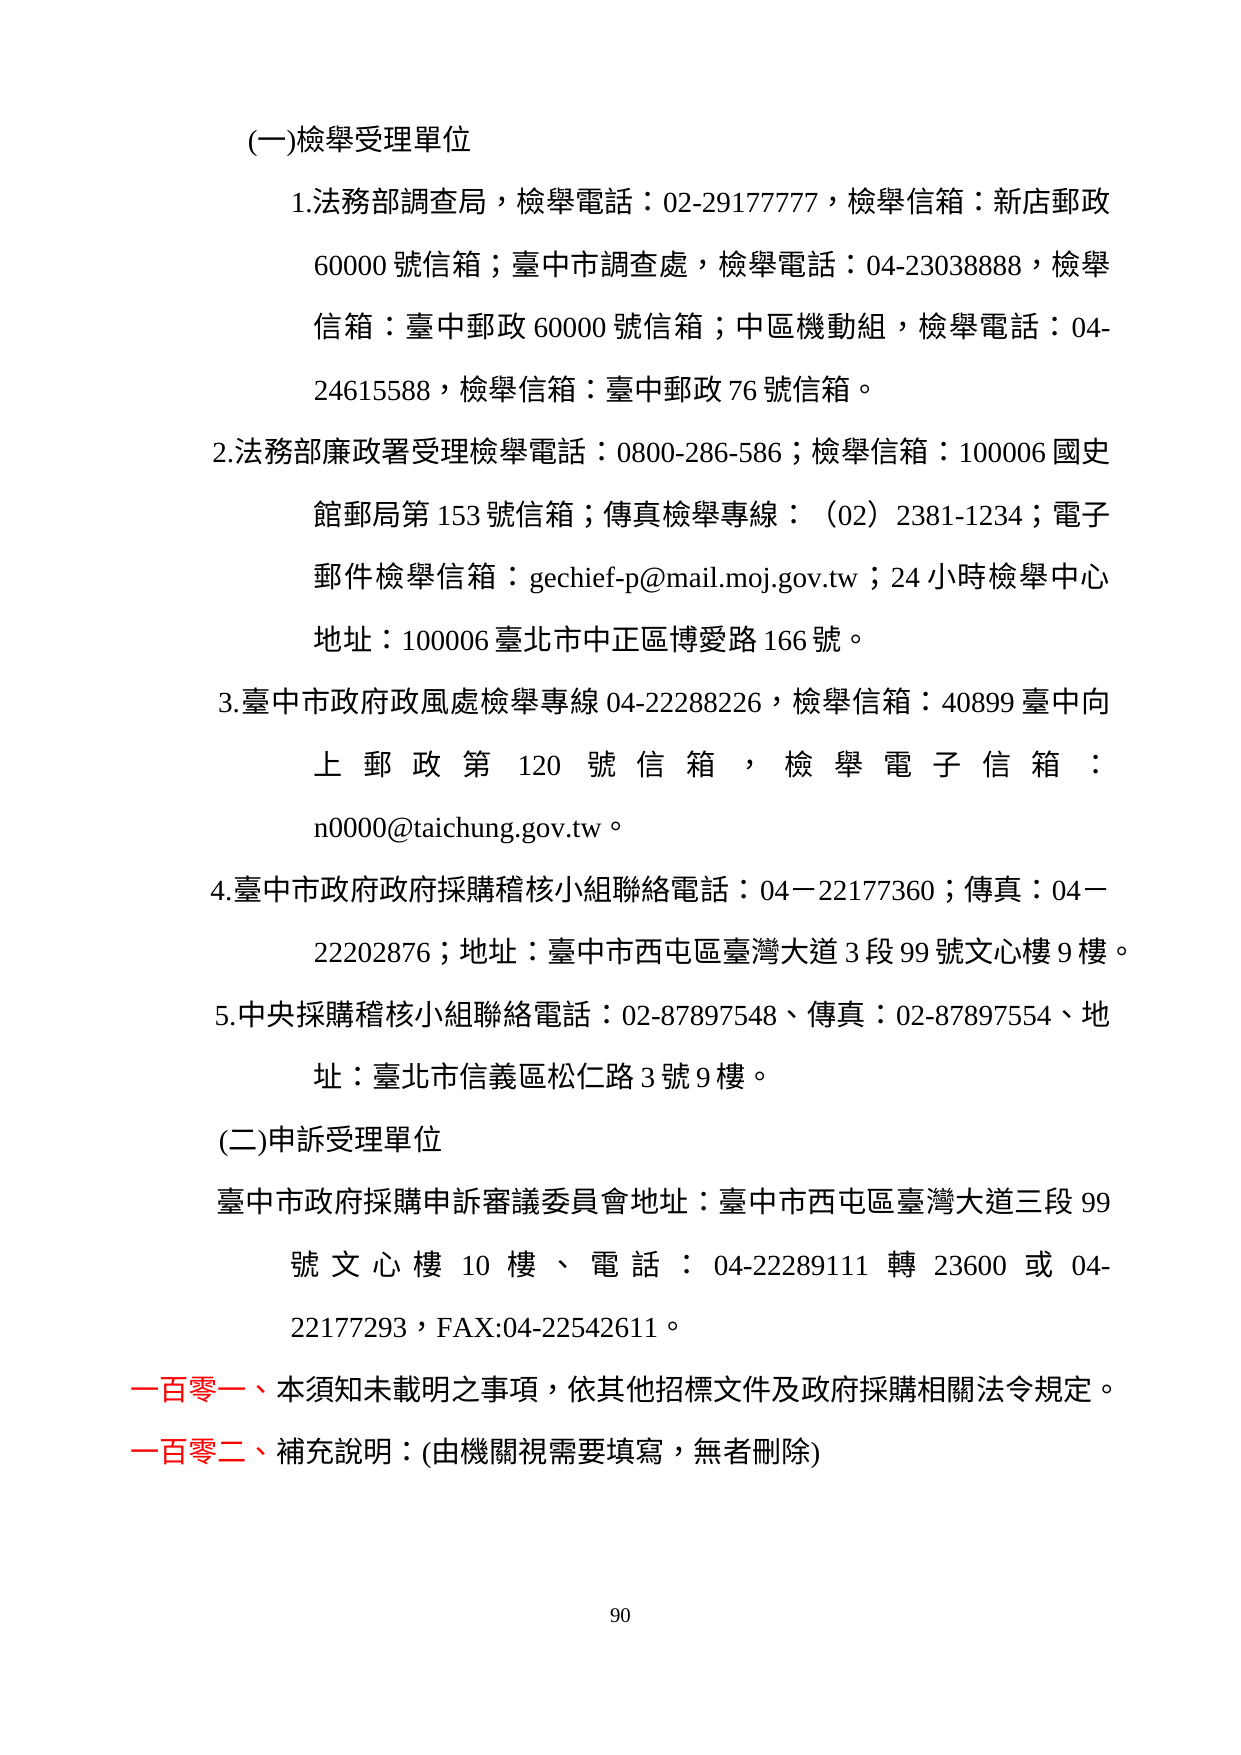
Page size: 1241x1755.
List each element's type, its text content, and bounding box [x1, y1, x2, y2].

text 5.中央採購稽核小組聯絡電話：02-87897548、傳真：02-87897554、地址：臺北市信義區松仁路3號9樓。 [130, 971, 1110, 1096]
text 2.法務部廉政署受理檢舉電話：0800-286-586；檢舉信箱：100006國史館郵局第153號信箱；傳真檢舉專線：（02）2381-1234；電子郵件檢舉信箱：gechief-p@mail.moj.gov.tw；24小時檢舉中心地址：100006臺北市中正區博愛路166號。 [130, 408, 1110, 658]
text (二)申訴受理單位 [189, 1096, 1110, 1158]
text (一)檢舉受理單位 [189, 96, 1110, 158]
text 臺中市政府採購申訴審議委員會地址：臺中市西屯區臺灣大道三段99號文心樓10樓、電話：04-22289111轉23600或04-22177293，FAX:04-22542611。 [130, 1158, 1110, 1346]
text 3.臺中市政府政風處檢舉專線04-22288226，檢舉信箱：40899臺中向上郵政第120號信箱，檢舉電子信箱：n0000@taichung.gov.tw。 [130, 658, 1110, 846]
text 4.臺中市政府政府採購稽核小組聯絡電話：04－22177360；傳真：04－22202876；地址：臺中市西屯區臺灣大道3段99號文心樓9樓。 [130, 846, 1110, 971]
text 一百零二、補充說明：(由機關視需要填寫，無者刪除) [130, 1408, 1110, 1471]
text 1.法務部調查局，檢舉電話：02-29177777，檢舉信箱：新店郵政60000號信箱；臺中市調查處，檢舉電話：04-23038888，檢舉信箱：臺中郵政60000號信箱；中區機動組，檢舉電話：04-24615588，檢舉信箱：臺中郵政76號信箱。 [130, 158, 1110, 408]
text 一百零一、本須知未載明之事項，依其他招標文件及政府採購相關法令規定。 [130, 1346, 1110, 1408]
